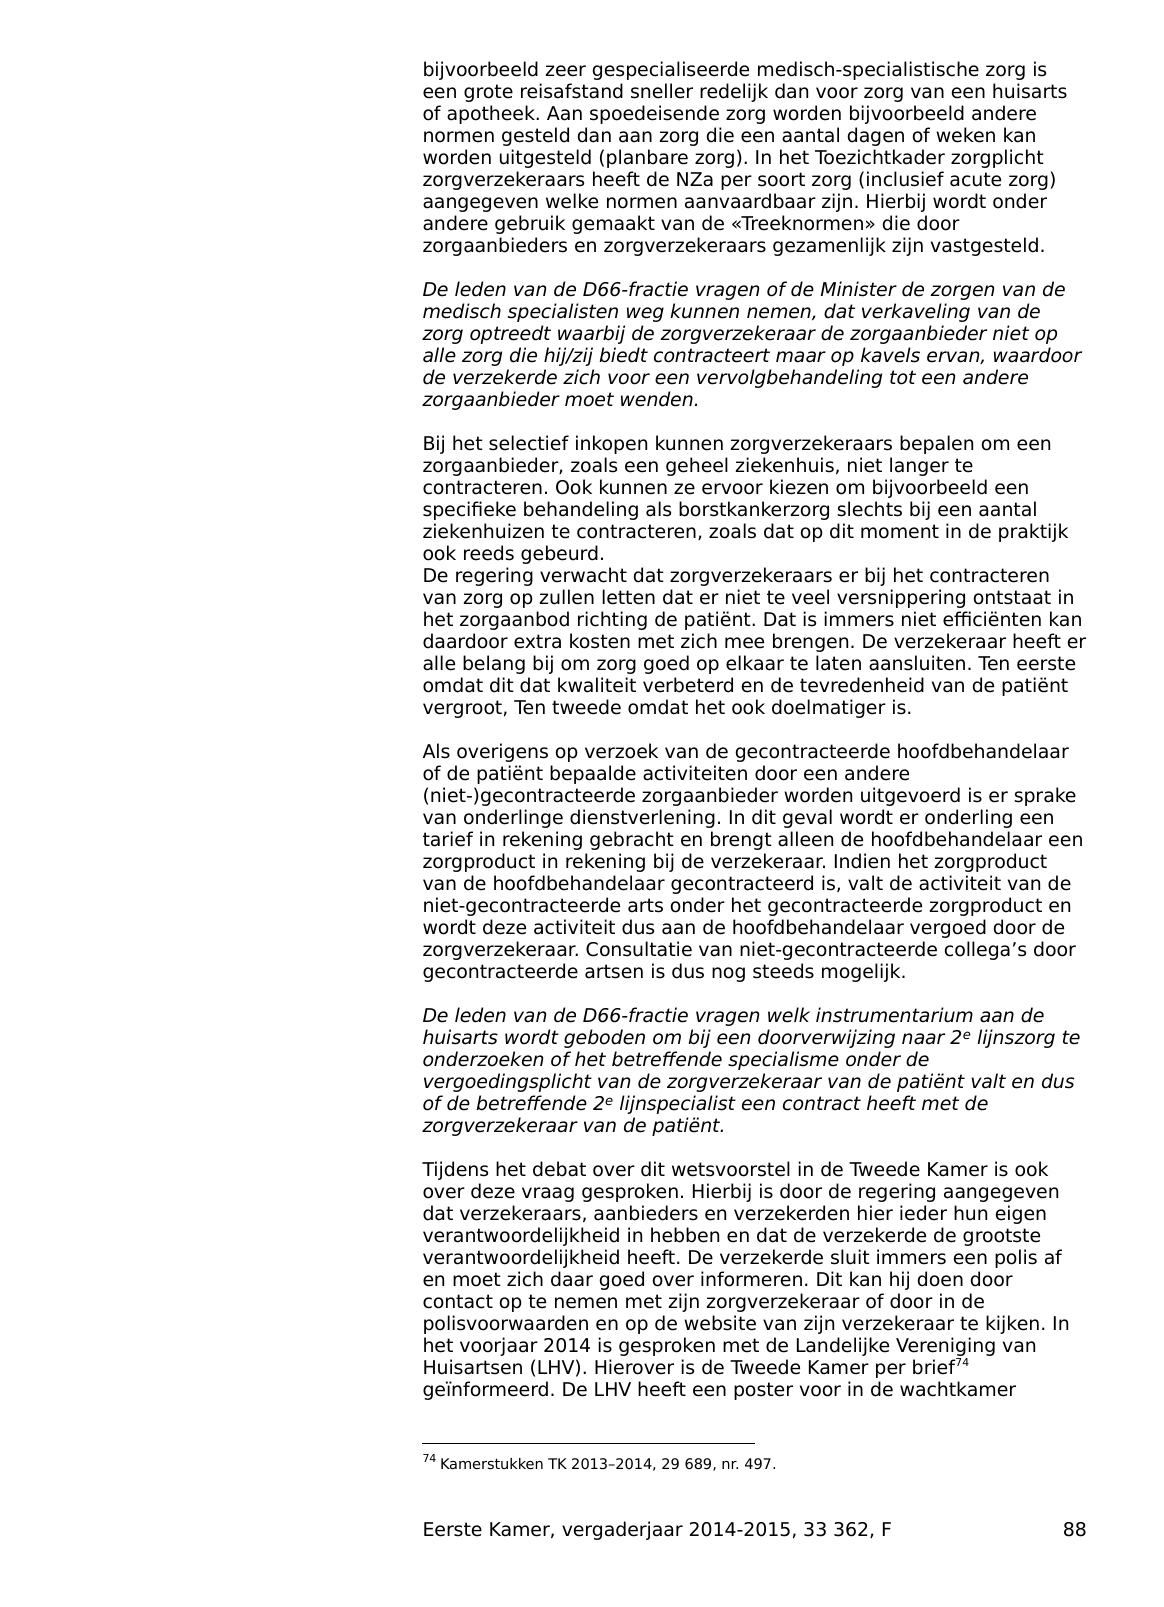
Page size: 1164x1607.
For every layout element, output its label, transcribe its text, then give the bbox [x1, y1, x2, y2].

text Kamerstukken TK 2013–2014, 29 689, nr. 497. [422, 1452, 1087, 1474]
text De leden van de D66-fractie vragen welk instrumentarium aan de huisarts wordt geboden om bij een doorverwijzing naar 2e lijnszorg te onderzoeken of het betreffende specialisme onder de vergoedingsplicht van de zorgverzekeraar van de patiënt valt en dus of de betreffende 2e lijnspecialist een contract heeft met de zorgverzekeraar van de patiënt. [422, 1005, 1087, 1137]
text Tijdens het debat over dit wetsvoorstel in de Tweede Kamer is ook over deze vraag gesproken. Hierbij is door de regering aangegeven dat verzekeraars, aanbieders en verzekerden hier ieder hun eigen verantwoordelijkheid in hebben en dat de verzekerde de grootste verantwoordelijkheid heeft. De verzekerde sluit immers een polis af en moet zich daar goed over informeren. Dit kan hij doen door contact op te nemen met zijn zorgverzekeraar of door in de polisvoorwaarden en op de website van zijn verzekeraar te kijken. In het voorjaar 2014 is gesproken met de Landelijke Vereniging van Huisartsen (LHV). Hierover is de Tweede Kamer per brief geïnformeerd. De LHV heeft een poster voor in de wachtkamer [422, 1159, 1087, 1401]
text Bij het selectief inkopen kunnen zorgverzekeraars bepalen om een zorgaanbieder, zoals een geheel ziekenhuis, niet langer te contracteren. Ook kunnen ze ervoor kiezen om bijvoorbeeld een specifieke behandeling als borstkankerzorg slechts bij een aantal ziekenhuizen te contracteren, zoals dat op dit moment in de praktijk ook reeds gebeurd. [422, 433, 1087, 565]
text bijvoorbeeld zeer gespecialiseerde medisch-specialistische zorg is een grote reisafstand sneller redelijk dan voor zorg van een huisarts of apotheek. Aan spoedeisende zorg worden bijvoorbeeld andere normen gesteld dan aan zorg die een aantal dagen of weken kan worden uitgesteld (planbare zorg). In het Toezichtkader zorgplicht zorgverzekeraars heeft de NZa per soort zorg (inclusief acute zorg) aangegeven welke normen aanvaardbaar zijn. Hierbij wordt onder andere gebruik gemaakt van de «Treeknormen» die door zorgaanbieders en zorgverzekeraars gezamenlijk zijn vastgesteld. [422, 59, 1087, 257]
text De leden van de D66-fractie vragen of de Minister de zorgen van de medisch specialisten weg kunnen nemen, dat verkaveling van de zorg optreedt waarbij de zorgverzekeraar de zorgaanbieder niet op alle zorg die hij/zij biedt contracteert maar op kavels ervan, waardoor de verzekerde zich voor een vervolgbehandeling tot een andere zorgaanbieder moet wenden. [422, 279, 1087, 411]
text Als overigens op verzoek van de gecontracteerde hoofdbehandelaar of de patiënt bepaalde activiteiten door een andere (niet-)gecontracteerde zorgaanbieder worden uitgevoerd is er sprake van onderlinge dienstverlening. In dit geval wordt er onderling een tarief in rekening gebracht en brengt alleen de hoofdbehandelaar een zorgproduct in rekening bij de verzekeraar. Indien het zorgproduct van de hoofdbehandelaar gecontracteerd is, valt de activiteit van de niet-gecontracteerde arts onder het gecontracteerde zorgproduct en wordt deze activiteit dus aan de hoofdbehandelaar vergoed door de zorgverzekeraar. Consultatie van niet-gecontracteerde collega’s door gecontracteerde artsen is dus nog steeds mogelijk. [422, 741, 1087, 983]
text De regering verwacht dat zorgverzekeraars er bij het contracteren van zorg op zullen letten dat er niet te veel versnippering ontstaat in het zorgaanbod richting de patiënt. Dat is immers niet efficiënten kan daardoor extra kosten met zich mee brengen. De verzekeraar heeft er alle belang bij om zorg goed op elkaar te laten aansluiten. Ten eerste omdat dit dat kwaliteit verbeterd en de tevredenheid van de patiënt vergroot, Ten tweede omdat het ook doelmatiger is. [422, 565, 1087, 719]
